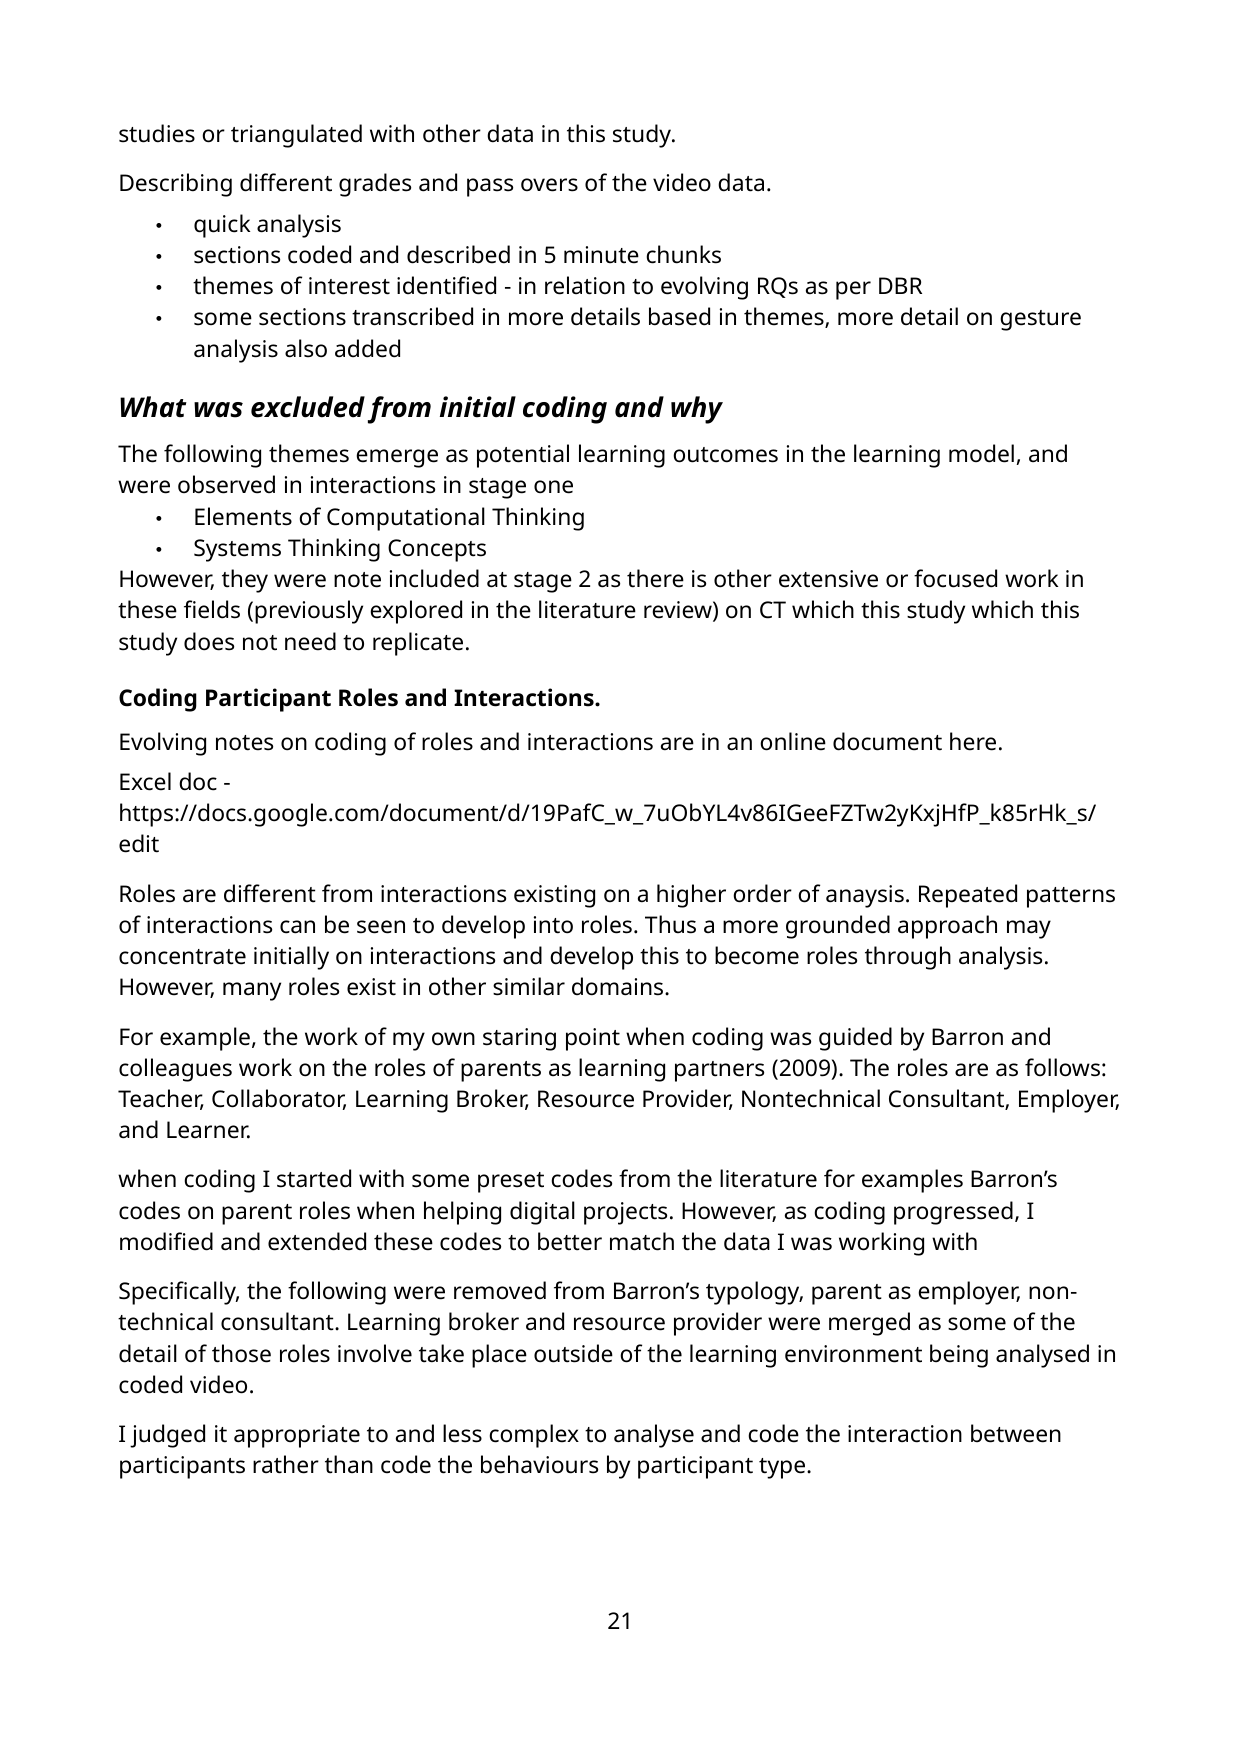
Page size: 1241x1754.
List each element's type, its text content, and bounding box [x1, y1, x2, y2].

list Systems Thinking Concepts [156, 532, 1122, 563]
text Excel doc - https://docs.google.com/document/d/19PafC_w_7uObYL4v86IGeeFZTw2yKxjHfP_k85rHk_s/edit [118, 766, 1122, 859]
subtitle What was excluded from initial coding and why [118, 389, 1122, 426]
list themes of interest identified - in relation to evolving RQs as per DBR [156, 270, 1122, 301]
text Roles are different from interactions existing on a higher order of anaysis. Repeated patterns of interactions can be seen to develop into roles. Thus a more grounded approach may concentrate initially on interactions and develop this to become roles through analysis. However, many roles exist in other similar domains. [118, 877, 1122, 1002]
text Specifically, the following were removed from Barron’s typology, parent as employer, non-technical consultant. Learning broker and resource provider were merged as some of the detail of those roles involve take place outside of the learning environment being analysed in coded video. [118, 1275, 1122, 1400]
list sections coded and described in 5 minute chunks [156, 239, 1122, 270]
text when coding I started with some preset codes from the literature for examples Barron’s codes on parent roles when helping digital projects. However, as coding progressed, I modified and extended these codes to better match the data I was working with [118, 1163, 1122, 1257]
list some sections transcribed in more details based in themes, more detail on gesture analysis also added [156, 301, 1122, 364]
subtitle Coding Participant Roles and Interactions. [118, 682, 1122, 713]
list Elements of Computational Thinking [156, 501, 1122, 532]
text studies or triangulated with other data in this study. [118, 118, 1122, 149]
text For example, the work of my own staring point when coding was guided by Barron and colleagues work on the roles of parents as learning partners (2009). The roles are as follows: Teacher, Collaborator, Learning Broker, Resource Provider, Nontechnical Consultant, Employer, and Learner. [118, 1020, 1122, 1145]
text I judged it appropriate to and less complex to analyse and code the interaction between participants rather than code the behaviours by participant type. [118, 1418, 1122, 1480]
list quick analysis [156, 207, 1122, 239]
text The following themes emerge as potential learning outcomes in the learning model, and were observed in interactions in stage one [118, 438, 1122, 501]
text Evolving notes on coding of roles and interactions are in an online document here. [118, 726, 1122, 757]
text However, they were note included at stage 2 as there is other extensive or focused work in these fields (previously explored in the literature review) on CT which this study which this study does not need to replicate. [118, 563, 1122, 657]
text Describing different grades and pass overs of the video data. [118, 167, 1122, 198]
